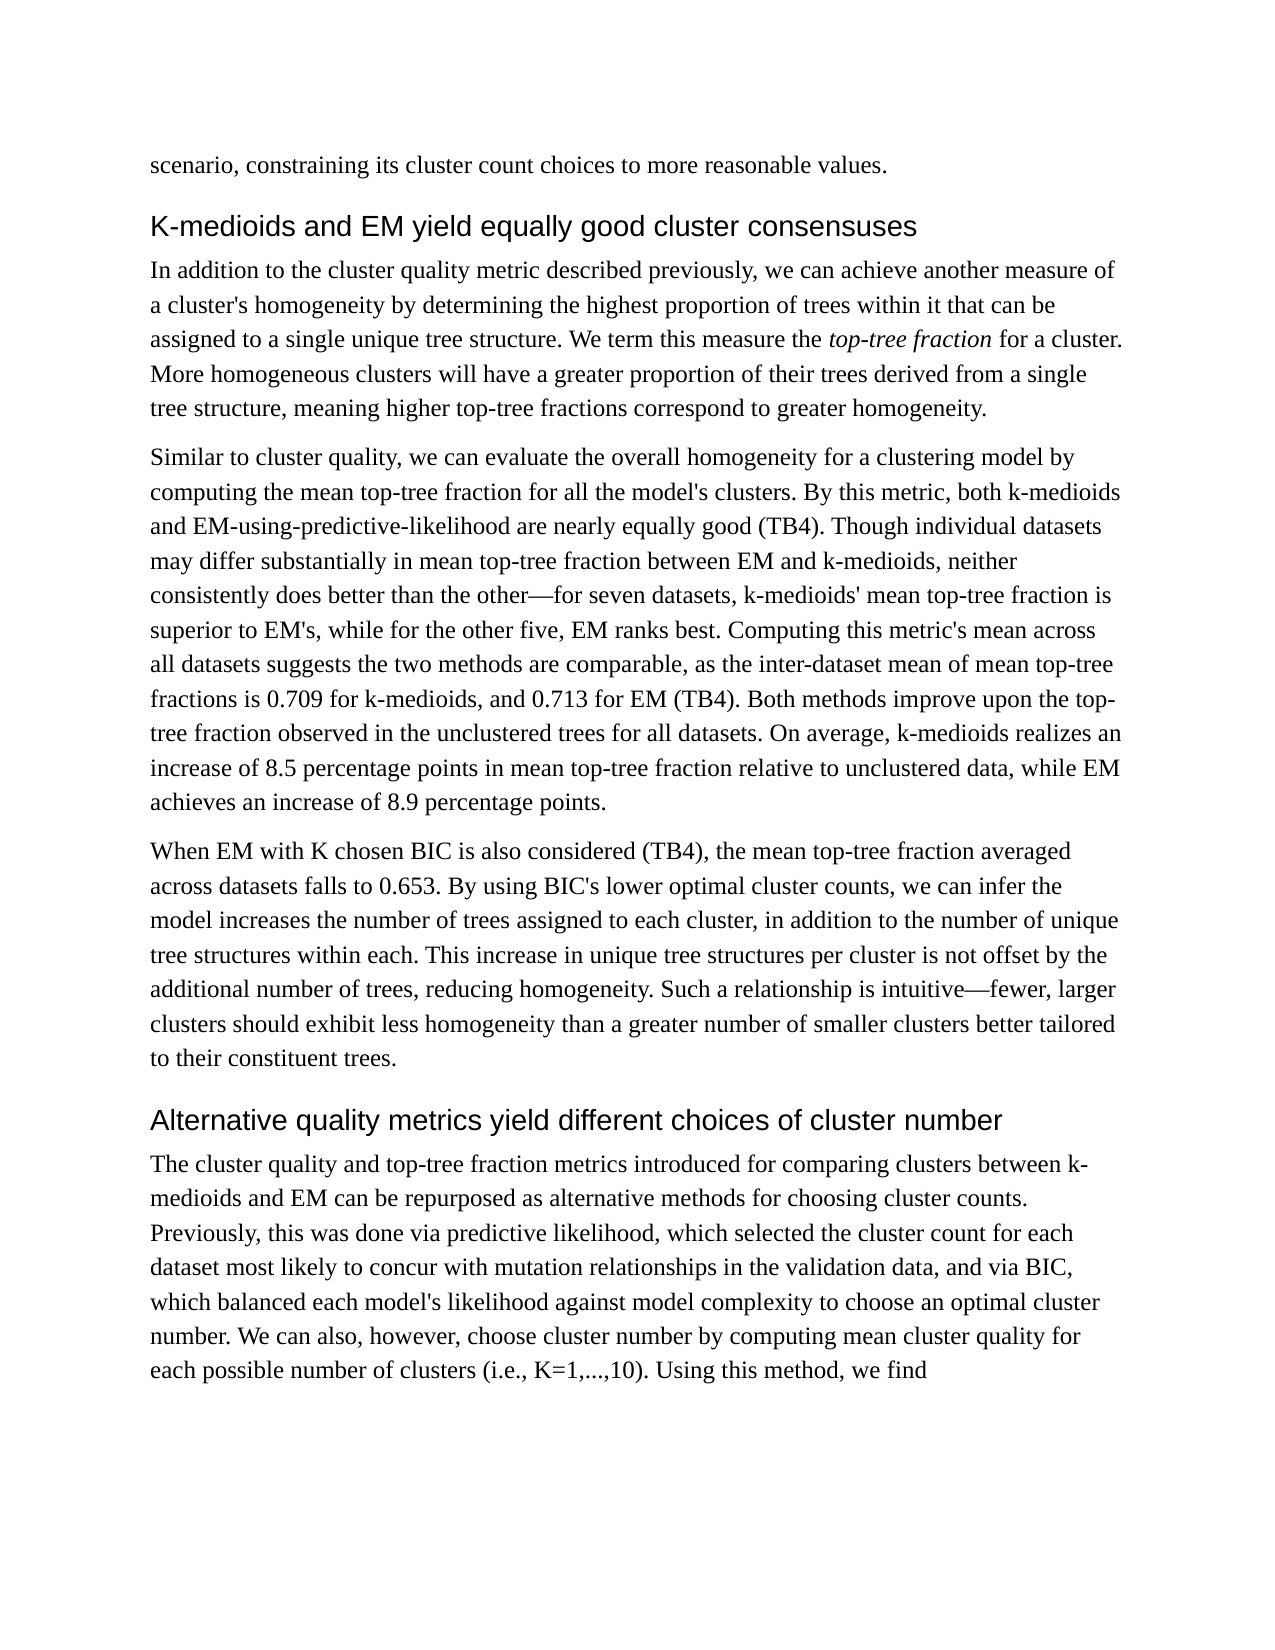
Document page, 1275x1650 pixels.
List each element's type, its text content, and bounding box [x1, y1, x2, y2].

text In addition to the cluster quality metric described previously, we can achieve another measure of a cluster's homogeneity by determining the highest proportion of trees within it that can be assigned to a single unique tree structure. We term this measure the top-tree fraction for a cluster. More homogeneous clusters will have a greater proportion of their trees derived from a single tree structure, meaning higher top-tree fractions correspond to greater homogeneity. [150, 256, 1125, 422]
text Similar to cluster quality, we can evaluate the overall homogeneity for a clustering model by computing the mean top-tree fraction for all the model's clusters. By this metric, both k-medioids and EM-using-predictive-likelihood are nearly equally good (TB4). Though individual datasets may differ substantially in mean top-tree fraction between EM and k-medioids, neither consistently does better than the other—for seven datasets, k-medioids' mean top-tree fraction is superior to EM's, while for the other five, EM ranks best. Computing this metric's mean across all datasets suggests the two methods are comparable, as the inter-dataset mean of mean top-tree fractions is 0.709 for k-medioids, and 0.713 for EM (TB4). Both methods improve upon the top-tree fraction observed in the unclustered trees for all datasets. On average, k-medioids realizes an increase of 8.5 percentage points in mean top-tree fraction relative to unclustered data, while EM achieves an increase of 8.9 percentage points. [150, 442, 1125, 816]
text When EM with K chosen BIC is also considered (TB4), the mean top-tree fraction averaged across datasets falls to 0.653. By using BIC's lower optimal cluster counts, we can infer the model increases the number of trees assigned to each cluster, in addition to the number of unique tree structures within each. This increase in unique tree structures per cluster is not offset by the additional number of trees, reducing homogeneity. Such a relationship is intuitive—fewer, larger clusters should exhibit less homogeneity than a greater number of smaller clusters better tailored to their constituent trees. [150, 836, 1125, 1072]
text scenario, constraining its cluster count choices to more reasonable values. [150, 150, 1125, 179]
text The cluster quality and top-tree fraction metrics introduced for comparing clusters between k-medioids and EM can be repurposed as alternative methods for choosing cluster counts. Previously, this was done via predictive likelihood, which selected the cluster count for each dataset most likely to concur with mutation relationships in the validation data, and via BIC, which balanced each model's likelihood against model complexity to choose an optimal cluster number. We can also, however, choose cluster number by computing mean cluster quality for each possible number of clusters (i.e., K=1,...,10). Using this method, we find [150, 1149, 1125, 1384]
subtitle Alternative quality metrics yield different choices of cluster number [150, 1103, 1125, 1136]
subtitle K-medioids and EM yield equally good cluster consensuses [150, 209, 1125, 243]
